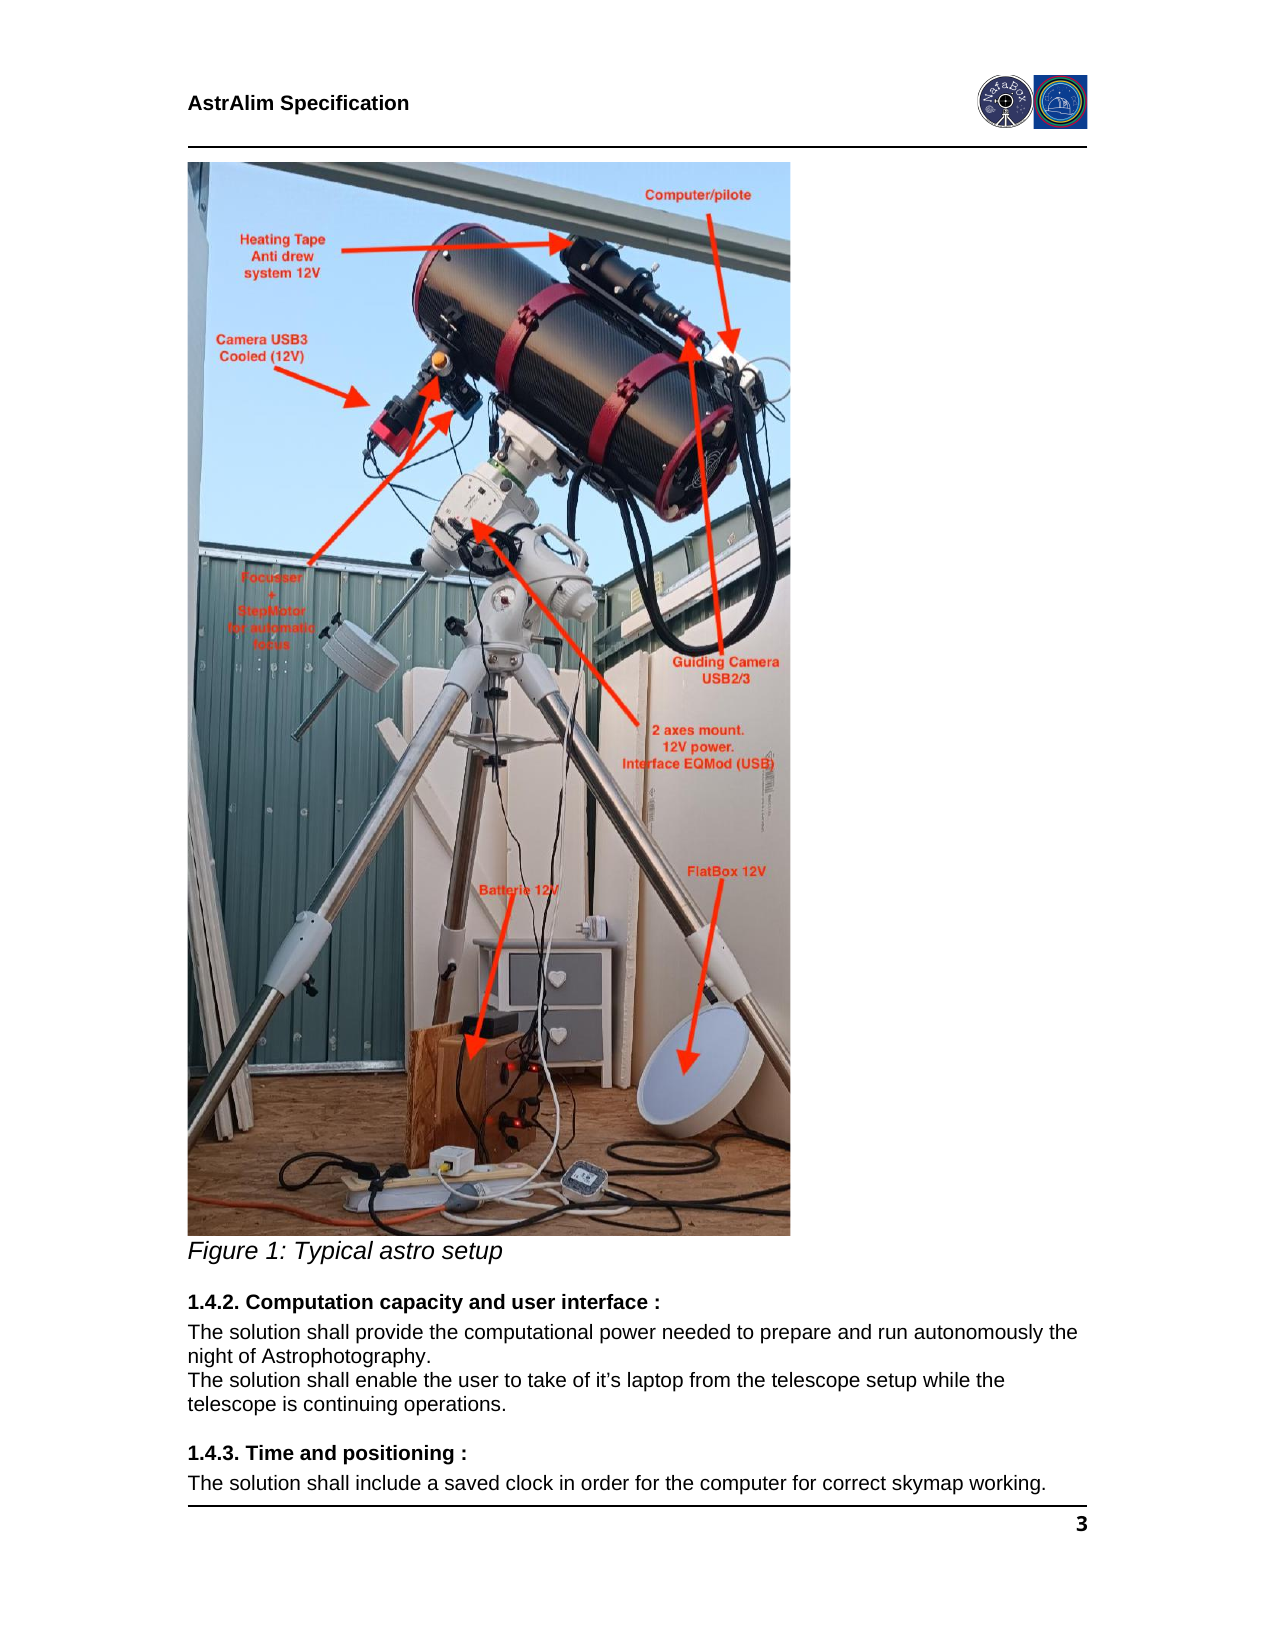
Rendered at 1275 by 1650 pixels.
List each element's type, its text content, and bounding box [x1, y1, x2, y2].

subtitle Computation capacity and user interface : [187, 1290, 1087, 1314]
subtitle Time and positioning : [187, 1441, 1087, 1465]
text The solution shall enable the user to take of it’s laptop from the telescope setup while the telescope is continuing operations. [187, 1368, 1087, 1416]
picture [187, 162, 791, 1236]
text The solution shall provide the computational power needed to prepare and run autonomously the night of Astrophotography. [187, 1320, 1087, 1368]
text The solution shall include a saved clock in order for the computer for correct skymap working. [187, 1471, 1087, 1495]
picture [977, 75, 1088, 129]
text Figure 1: Typical astro setup [187, 1236, 790, 1265]
